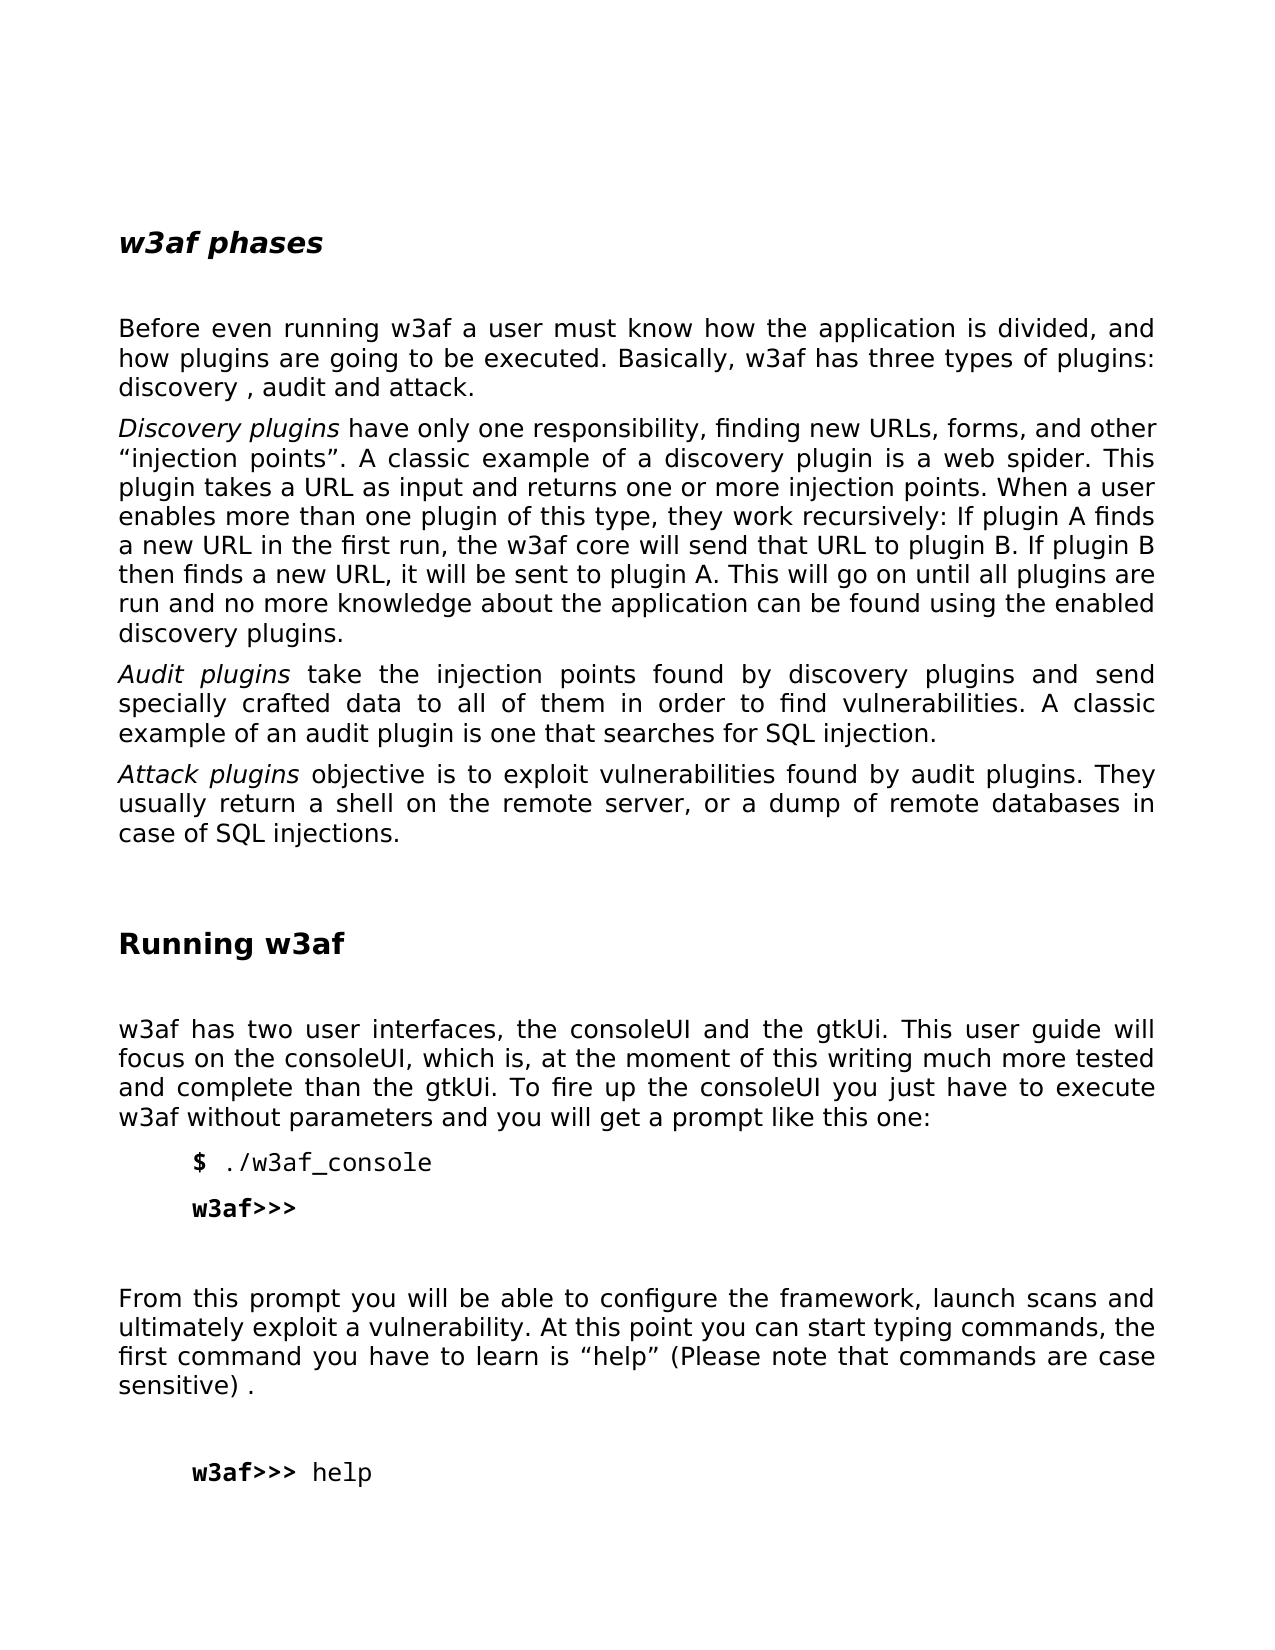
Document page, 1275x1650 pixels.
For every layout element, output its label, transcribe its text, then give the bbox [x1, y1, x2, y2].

text w3af>>> [192, 1191, 1157, 1225]
text w3af has two user interfaces, the consoleUI and the gtkUi. This user guide will focus on the consoleUI, which is, at the moment of this writing much more tested and complete than the gtkUi. To fire up the consoleUI you just have to execute w3af without parameters and you will get a prompt like this one: [118, 1015, 1157, 1132]
text Attack plugins objective is to exploit vulnerabilities found by audit plugins. They usually return a shell on the remote server, or a dump of remote databases in case of SQL injections. [118, 760, 1157, 848]
subtitle w3af phases [118, 226, 1157, 260]
text Discovery plugins have only one responsibility, finding new URLs, forms, and other “injection points”. A classic example of a discovery plugin is a web spider. This plugin takes a URL as input and returns one or more injection points. When a user enables more than one plugin of this type, they work recursively: If plugin A finds a new URL in the first run, the w3af core will send that URL to plugin B. If plugin B then finds a new URL, it will be sent to plugin A. This will go on until all plugins are run and no more knowledge about the application can be found using the enabled discovery plugins. [118, 414, 1157, 648]
subtitle Running w3af [118, 927, 1157, 961]
text $ ./w3af_console [192, 1144, 1157, 1178]
text Audit plugins take the injection points found by discovery plugins and send specially crafted data to all of them in order to find vulnerabilities. A classic example of an audit plugin is one that searches for SQL injection. [118, 660, 1157, 748]
text w3af>>> help [192, 1455, 1157, 1489]
text From this prompt you will be able to configure the framework, launch scans and ultimately exploit a vulnerability. At this point you can start typing commands, the first command you have to learn is “help” (Please note that commands are case sensitive) . [118, 1284, 1157, 1401]
text Before even running w3af a user must know how the application is divided, and how plugins are going to be executed. Basically, w3af has three types of plugins: discovery , audit and attack. [118, 314, 1157, 402]
